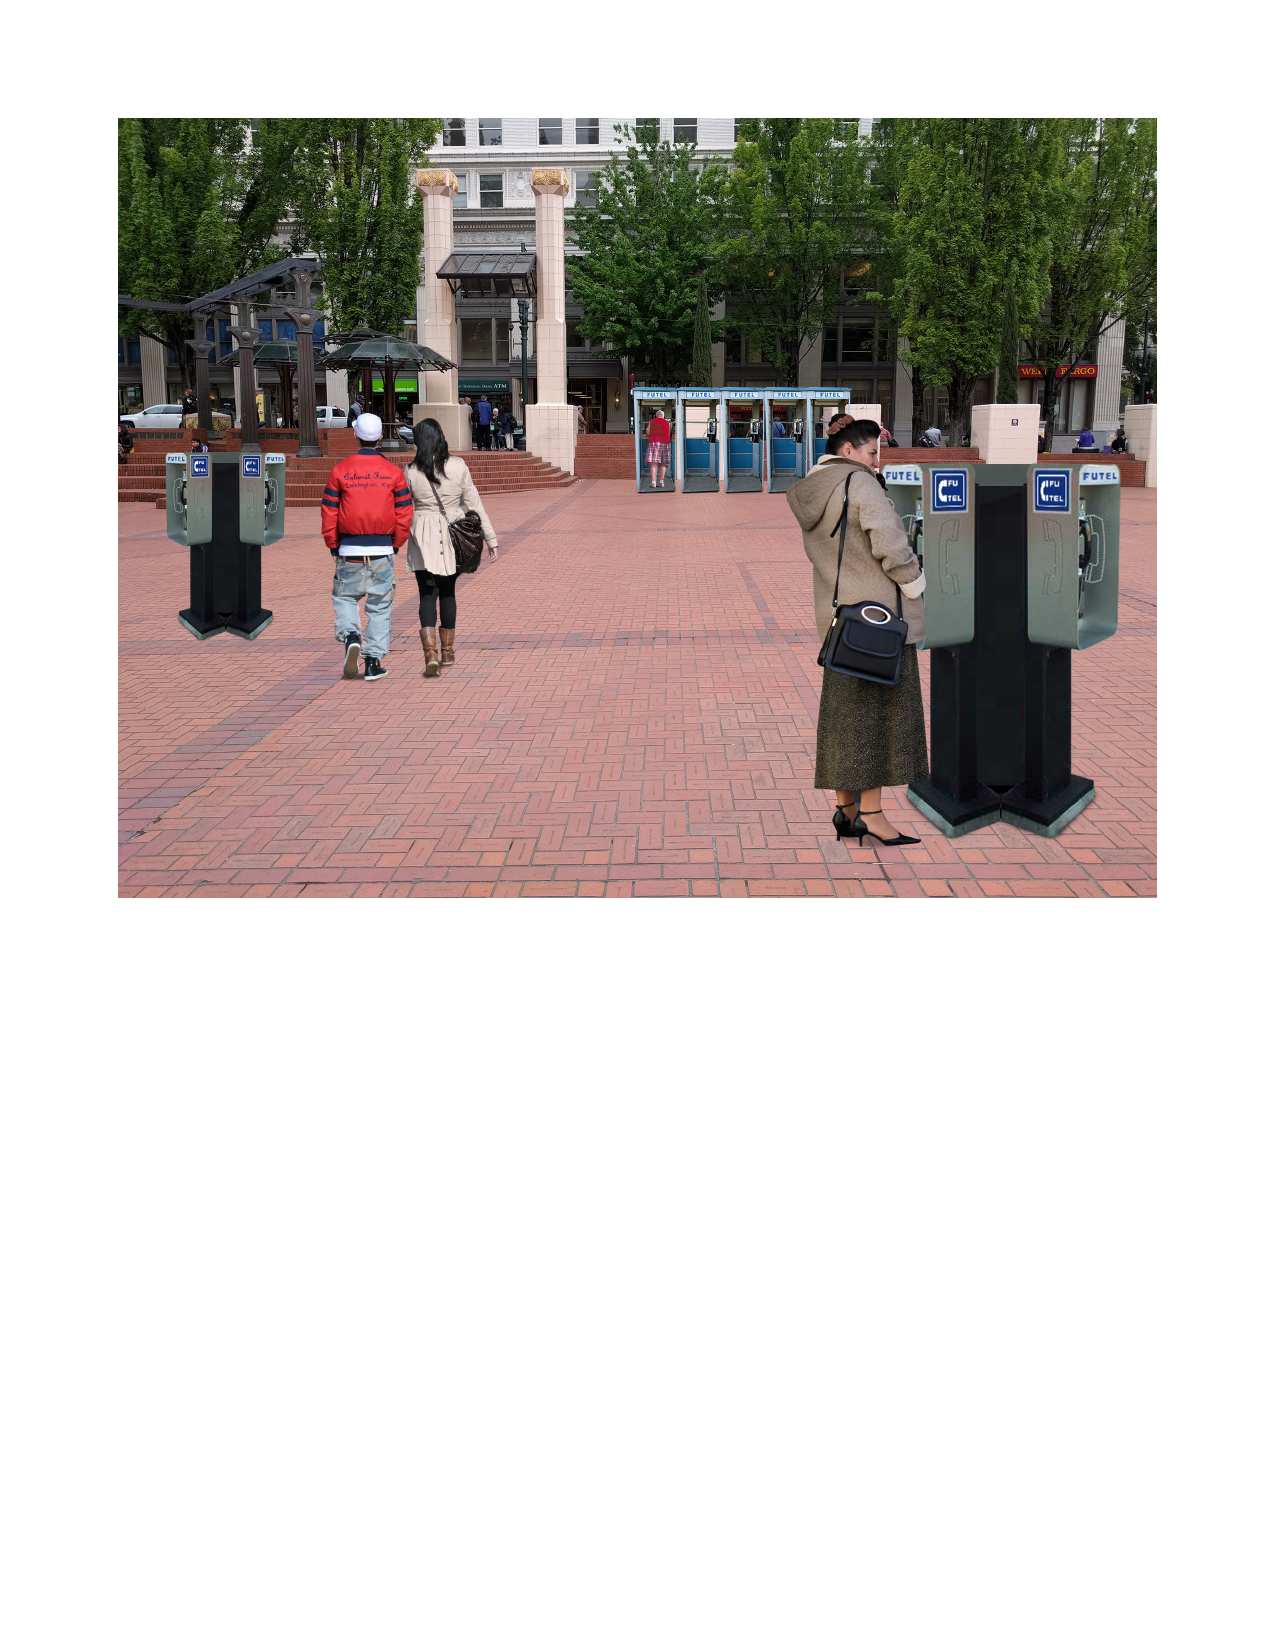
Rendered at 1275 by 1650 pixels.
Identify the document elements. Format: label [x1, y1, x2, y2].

picture [118, 118, 1157, 898]
